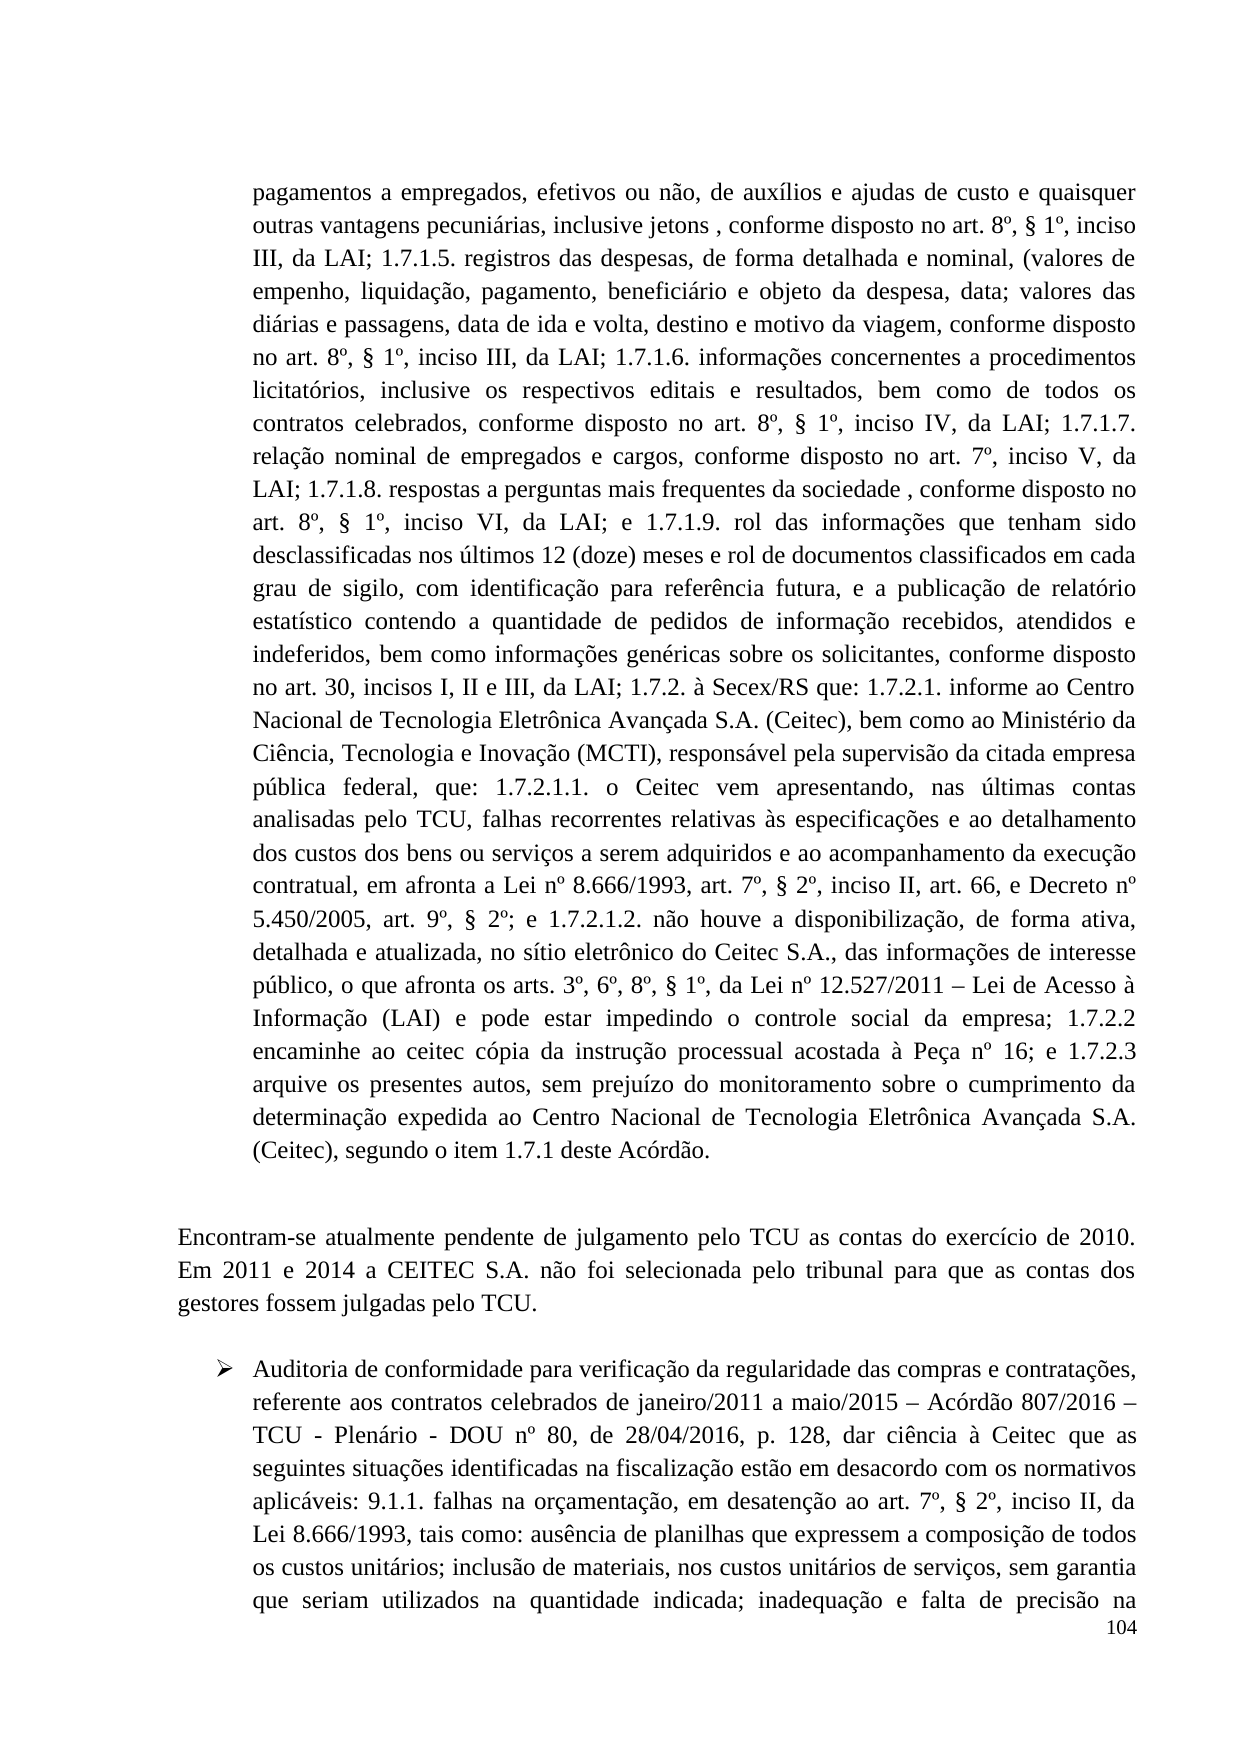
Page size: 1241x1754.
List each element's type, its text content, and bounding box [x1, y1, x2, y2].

list pagamentos a empregados, efetivos ou não, de auxílios e ajudas de custo e quaisquer outras vantagens pecuniárias, inclusive jetons , conforme disposto no art. 8º, § 1º, inciso III, da LAI; 1.7.1.5. registros das despesas, de forma detalhada e nominal, (valores de empenho, liquidação, pagamento, beneficiário e objeto da despesa, data; valores das diárias e passagens, data de ida e volta, destino e motivo da viagem, conforme disposto no art. 8º, § 1º, inciso III, da LAI; 1.7.1.6. informações concernentes a procedimentos licitatórios, inclusive os respectivos editais e resultados, bem como de todos os contratos celebrados, conforme disposto no art. 8º, § 1º, inciso IV, da LAI; 1.7.1.7. relação nominal de empregados e cargos, conforme disposto no art. 7º, inciso V, da LAI; 1.7.1.8. respostas a perguntas mais frequentes da sociedade , conforme disposto no art. 8º, § 1º, inciso VI, da LAI; e 1.7.1.9. rol das informações que tenham sido desclassificadas nos últimos 12 (doze) meses e rol de documentos classificados em cada grau de sigilo, com identificação para referência futura, e a publicação de relatório estatístico contendo a quantidade de pedidos de informação recebidos, atendidos e indeferidos, bem como informações genéricas sobre os solicitantes, conforme disposto no art. 30, incisos I, II e III, da LAI; 1.7.2. à Secex/RS que: 1.7.2.1. informe ao Centro Nacional de Tecnologia Eletrônica Avançada S.A. (Ceitec), bem como ao Ministério da Ciência, Tecnologia e Inovação (MCTI), responsável pela supervisão da citada empresa pública federal, que: 1.7.2.1.1. o Ceitec vem apresentando, nas últimas contas analisadas pelo TCU, falhas recorrentes relativas às especificações e ao detalhamento dos custos dos bens ou serviços a serem adquiridos e ao acompanhamento da execução contratual, em afronta a Lei nº 8.666/1993, art. 7º, § 2º, inciso II, art. 66, e Decreto nº 5.450/2005, art. 9º, § 2º; e 1.7.2.1.2. não houve a disponibilização, de forma ativa, detalhada e atualizada, no sítio eletrônico do Ceitec S.A., das informações de interesse público, o que afronta os arts. 3º, 6º, 8º, § 1º, da Lei nº 12.527/2011 – Lei de Acesso à Informação (LAI) e pode estar impedindo o controle social da empresa; 1.7.2.2 encaminhe ao ceitec cópia da instrução processual acostada à Peça nº 16; e 1.7.2.3 arquive os presentes autos, sem prejuízo do monitoramento sobre o cumprimento da determinação expedida ao Centro Nacional de Tecnologia Eletrônica Avançada S.A. (Ceitec), segundo o item 1.7.1 deste Acórdão. [215, 177, 1137, 1163]
list Auditoria de conformidade para verificação da regularidade das compras e contratações, referente aos contratos celebrados de janeiro/2011 a maio/2015 – Acórdão 807/2016 – TCU - Plenário - DOU nº 80, de 28/04/2016, p. 128, dar ciência à Ceitec que as seguintes situações identificadas na fiscalização estão em desacordo com os normativos aplicáveis: 9.1.1. falhas na orçamentação, em desatenção ao art. 7º, § 2º, inciso II, da Lei 8.666/1993, tais como: ausência de planilhas que expressem a composição de todos os custos unitários; inclusão de materiais, nos custos unitários de serviços, sem garantia que seriam utilizados na quantidade indicada; inadequação e falta de precisão na [215, 1354, 1137, 1614]
text Encontram-se atualmente pendente de julgamento pelo TCU as contas do exercício de 2010. Em 2011 e 2014 a CEITEC S.A. não foi selecionada pelo tribunal para que as contas dos gestores fossem julgadas pelo TCU. [177, 1222, 1137, 1316]
